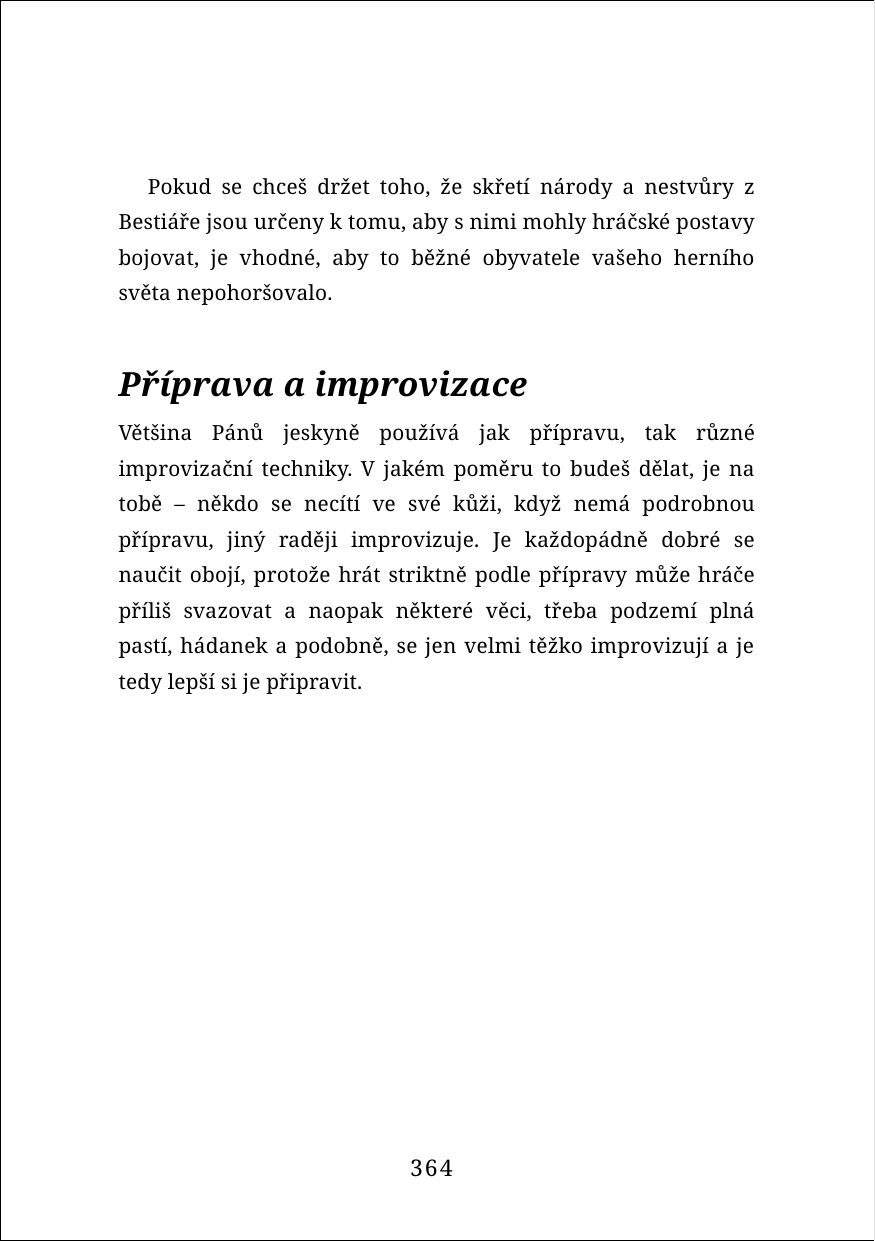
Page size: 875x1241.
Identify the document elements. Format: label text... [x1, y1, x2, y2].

subtitle Příprava a improvizace [118, 361, 756, 407]
text Většina Pánů jeskyně používá jak přípravu, tak různé improvizační techniky. V jakém poměru to budeš dělat, je na tobě – někdo se necítí ve své kůži, když nemá podrobnou přípravu, jiný raději improvizuje. Je každopádně dobré se naučit obojí, protože hrát striktně podle přípravy může hráče příliš svazovat a naopak některé věci, třeba podzemí plná pastí, hádanek a podobně, se jen velmi těžko improvizují a je tedy lepší si je připravit. [118, 418, 756, 695]
text Pokud se chceš držet toho, že skřetí národy a nestvůry z Bestiáře jsou určeny k tomu, aby s nimi mohly hráčské postavy bojovat, je vhodné, aby to běžné obyvatele vašeho herního světa nepohoršovalo. [118, 172, 756, 307]
